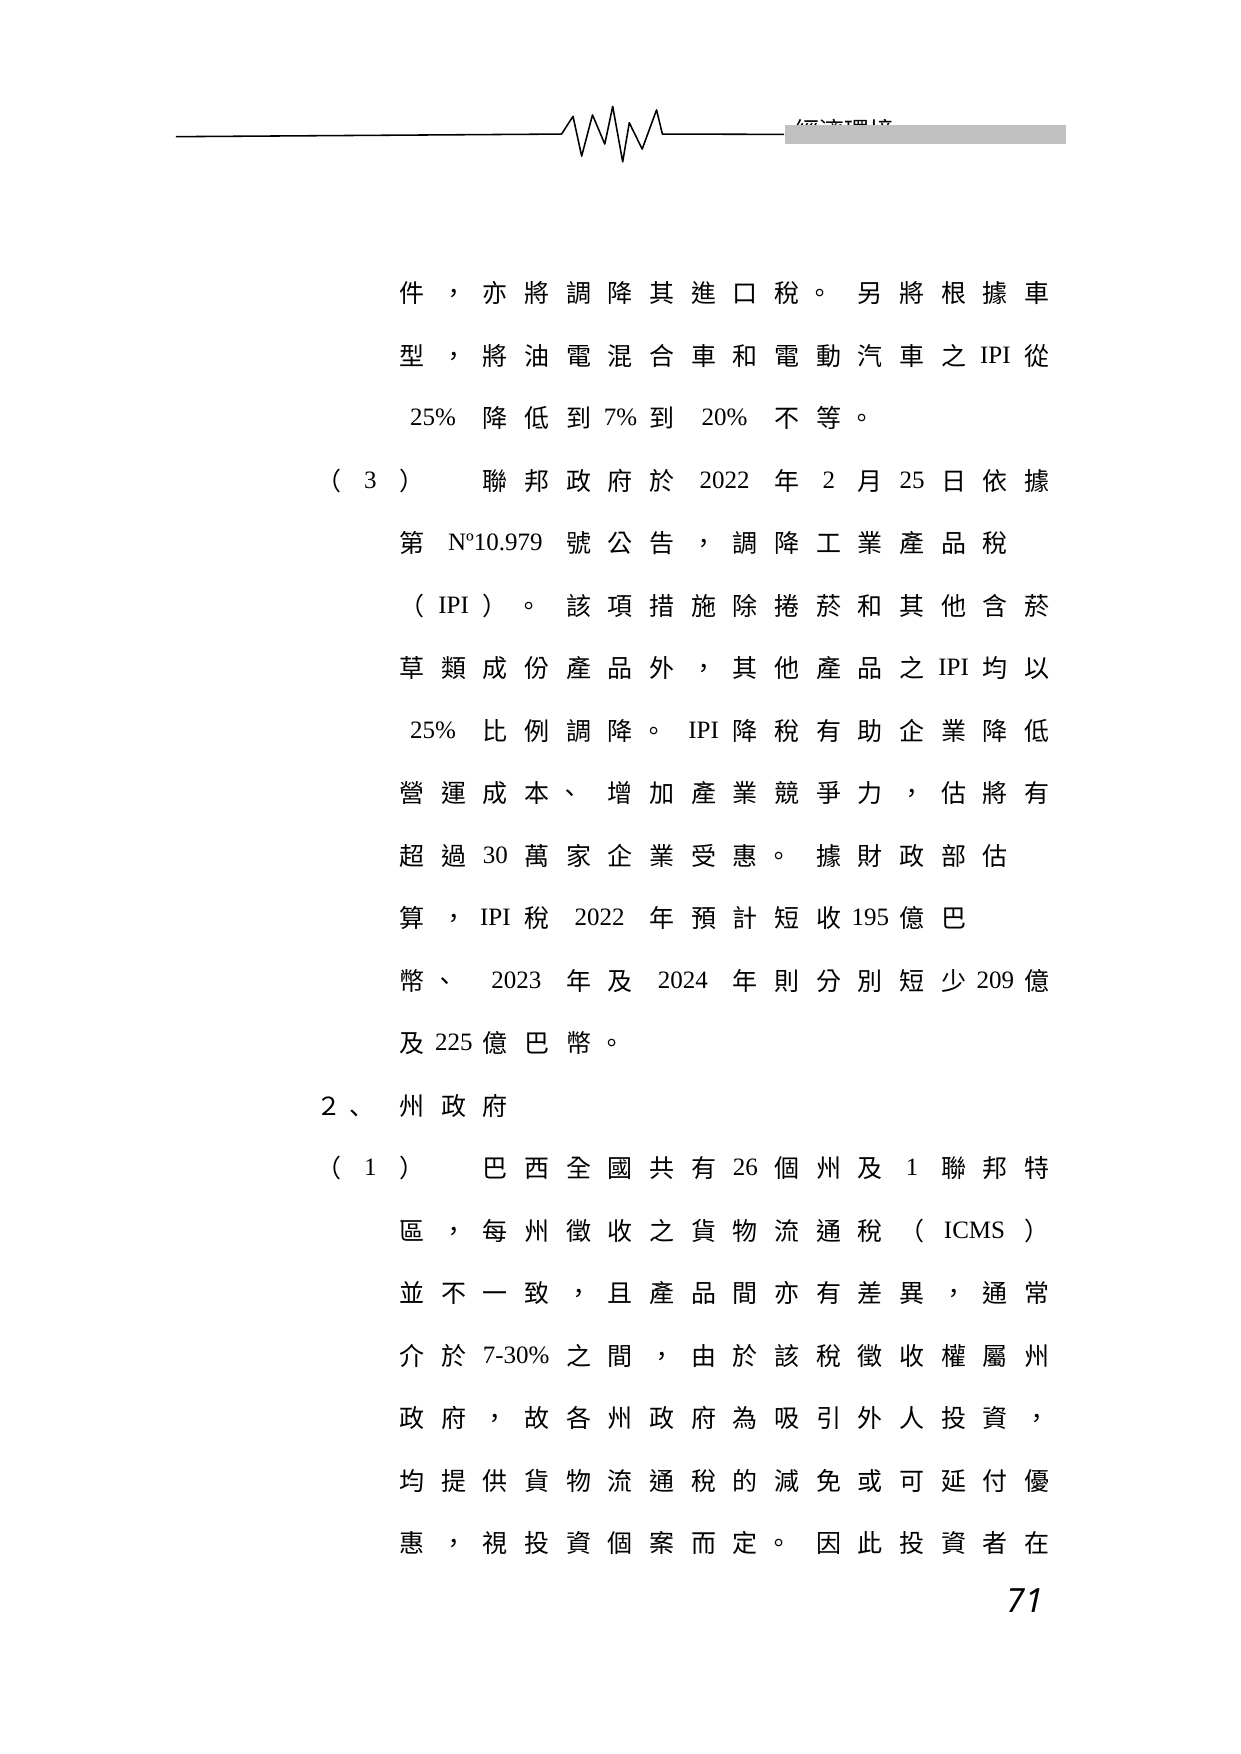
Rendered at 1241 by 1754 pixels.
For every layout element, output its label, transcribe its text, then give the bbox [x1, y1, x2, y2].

text （1） 巴西全國共有26個州及1聯邦特區，每州徵收之貨物流通稅（ICMS）並不一致，且產品間亦有差異，通常介於7-30%之間，由於該稅徵收權屬州政府，故各州政府為吸引外人投資，均提供貨物流通稅的減免或可延付優惠，視投資個案而定。因此投資者在 [306, 1125, 1058, 1563]
text ２、州政府 [281, 1063, 1058, 1125]
text 件，亦將調降其進口稅。另將根據車型，將油電混合車和電動汽車之IPI從25%降低到7%到20%不等。 [306, 250, 1058, 438]
text （3） 聯邦政府於2022年2月25日依據第Nº10.979號公告，調降工業產品稅（IPI）。該項措施除捲菸和其他含菸草類成份產品外，其他產品之IPI均以25%比例調降。IPI降稅有助企業降低營運成本、增加產業競爭力，估將有超過30萬家企業受惠。據財政部估算，IPI稅2022年預計短收195億巴幣、2023年及2024年則分別短少209億及225億巴幣。 [306, 438, 1058, 1063]
